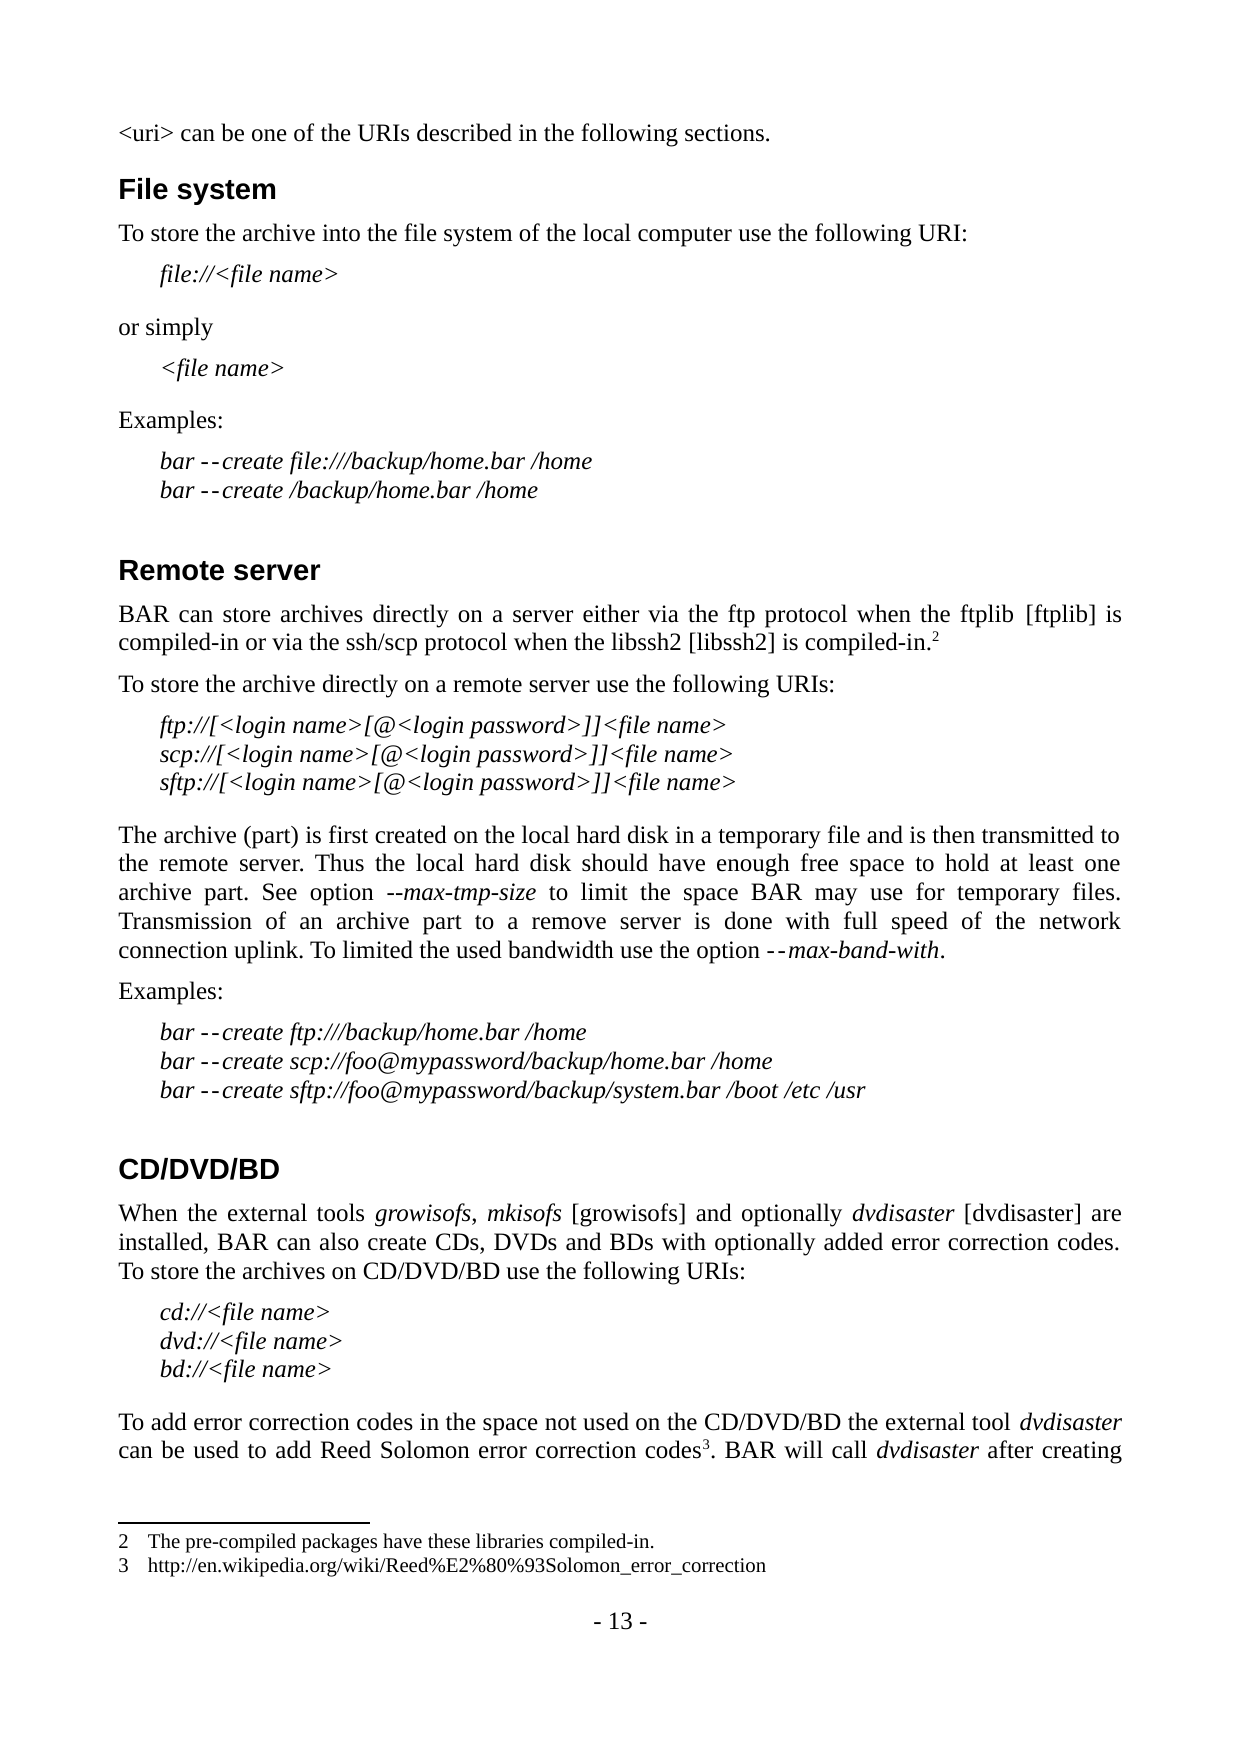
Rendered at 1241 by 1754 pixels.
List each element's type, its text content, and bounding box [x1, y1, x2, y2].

text dvd://<file name> [159, 1326, 1122, 1354]
text sftp://[<login name>[@<login password>]]<file name> [159, 767, 1122, 796]
text BAR can store archives directly on a server either via the ftp protocol when the ftplib [ftplib] is compiled-in or via the ssh/scp protocol when the libssh2 [libssh2] is compiled-in. [118, 599, 1122, 656]
text When the external tools growisofs, mkisofs [growisofs] and optionally dvdisaster [dvdisaster] are installed, BAR can also create CDs, DVDs and BDs with optionally added error correction codes. To store the archives on CD/DVD/BD use the following URIs: [118, 1198, 1122, 1284]
subtitle Remote server [118, 553, 1122, 586]
subtitle File system [118, 172, 1122, 205]
text To add error correction codes in the space not used on the CD/DVD/BD the external tool dvdisaster can be used to add Reed Solomon error correction codes. BAR will call dvdisaster after creating [118, 1407, 1122, 1464]
text <uri> can be one of the URIs described in the following sections. [118, 118, 1122, 147]
text bar ‑‑create file:///backup/home.bar /home [159, 446, 1122, 475]
text ftp://[<login name>[@<login password>]]<file name> [159, 710, 1122, 739]
text scp://[<login name>[@<login password>]]<file name> [159, 739, 1122, 767]
text Examples: [118, 976, 1122, 1005]
text bar ‑‑create ftp:///backup/home.bar /home [159, 1017, 1122, 1046]
text cd://<file name> [159, 1297, 1122, 1326]
text To store the archive into the file system of the local computer use the following URI: [118, 218, 1122, 247]
text bd://<file name> [159, 1354, 1122, 1383]
text To store the archive directly on a remote server use the following URIs: [118, 669, 1122, 697]
text bar ‑‑create sftp://foo@mypassword/backup/system.bar /boot /etc /usr [159, 1075, 1122, 1103]
text or simply [118, 312, 1122, 340]
text The pre-compiled packages have these libraries compiled-in. [118, 1529, 1122, 1553]
text http://en.wikipedia.org/wiki/Reed%E2%80%93Solomon_error_correction [118, 1553, 1122, 1577]
text Examples: [118, 405, 1122, 434]
text file://<file name> [159, 259, 1122, 288]
text bar ‑‑create scp://foo@mypassword/backup/home.bar /home [159, 1046, 1122, 1075]
text <file name> [159, 353, 1122, 382]
text The archive (part) is first created on the local hard disk in a temporary file and is then transmitted to the remote server. Thus the local hard disk should have enough free space to hold at least one archive part. See option ‑‑max-tmp-size to limit the space BAR may use for temporary files. Transmission of an archive part to a remove server is done with full speed of the network connection uplink. To limited the used bandwidth use the option ‑‑max-band-with. [118, 820, 1122, 963]
text bar ‑‑create /backup/home.bar /home [159, 475, 1122, 504]
subtitle CD/DVD/BD [118, 1152, 1122, 1186]
